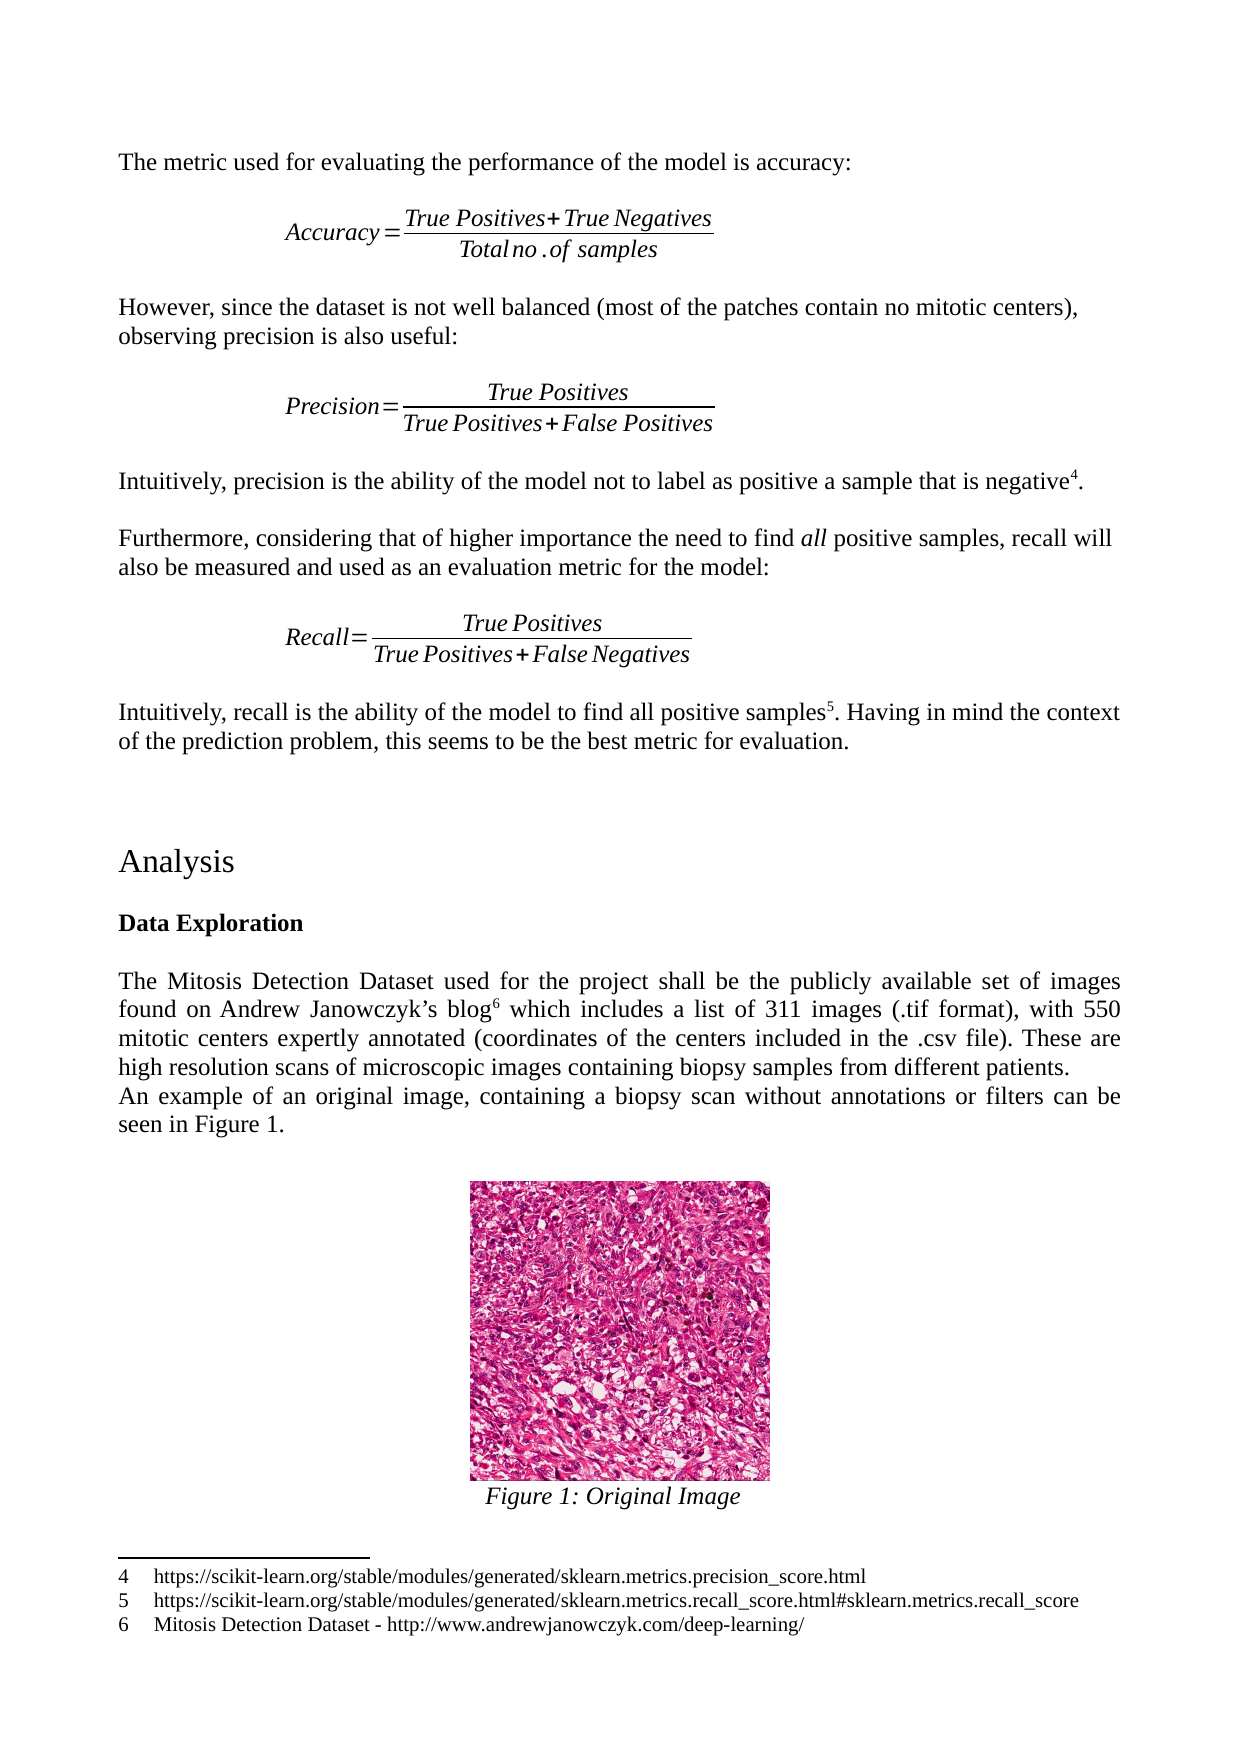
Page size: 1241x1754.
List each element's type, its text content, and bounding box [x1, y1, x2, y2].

text Intuitively, precision is the ability of the model not to label as positive a sample that is negative. [118, 466, 1122, 495]
text https://scikit-learn.org/stable/modules/generated/sklearn.metrics.recall_score.html#sklearn.metrics.recall_score [118, 1588, 1122, 1612]
text Figure 1: Original Image [485, 1481, 755, 1510]
text An example of an original image, containing a biopsy scan without annotations or filters can be seen in Figure 1. [118, 1081, 1122, 1138]
text However, since the dataset is not well balanced (most of the patches contain no mitotic centers), observing precision is also useful: [118, 292, 1122, 349]
picture [470, 1181, 770, 1481]
text Data Exploration [118, 908, 1122, 937]
text Mitosis Detection Dataset - http://www.andrewjanowczyk.com/deep-learning/ [118, 1612, 1122, 1636]
text Intuitively, recall is the ability of the model to find all positive samples. Having in mind the context of the prediction problem, this seems to be the best metric for evaluation. [118, 697, 1122, 755]
text Furthermore, considering that of higher importance the need to find all positive samples, recall will also be measured and used as an evaluation metric for the model: [118, 523, 1122, 581]
text The metric used for evaluating the performance of the model is accuracy: [118, 147, 1122, 176]
text The Mitosis Detection Dataset used for the project shall be the publicly available set of images found on Andrew Janowczyk’s blog which includes a list of 311 images (.tif format), with 550 mitotic centers expertly annotated (coordinates of the centers included in the .csv file). These are high resolution scans of microscopic images containing biopsy samples from different patients. [118, 966, 1122, 1081]
text Analysis [118, 841, 1122, 879]
text https://scikit-learn.org/stable/modules/generated/sklearn.metrics.precision_score.html [118, 1564, 1122, 1588]
